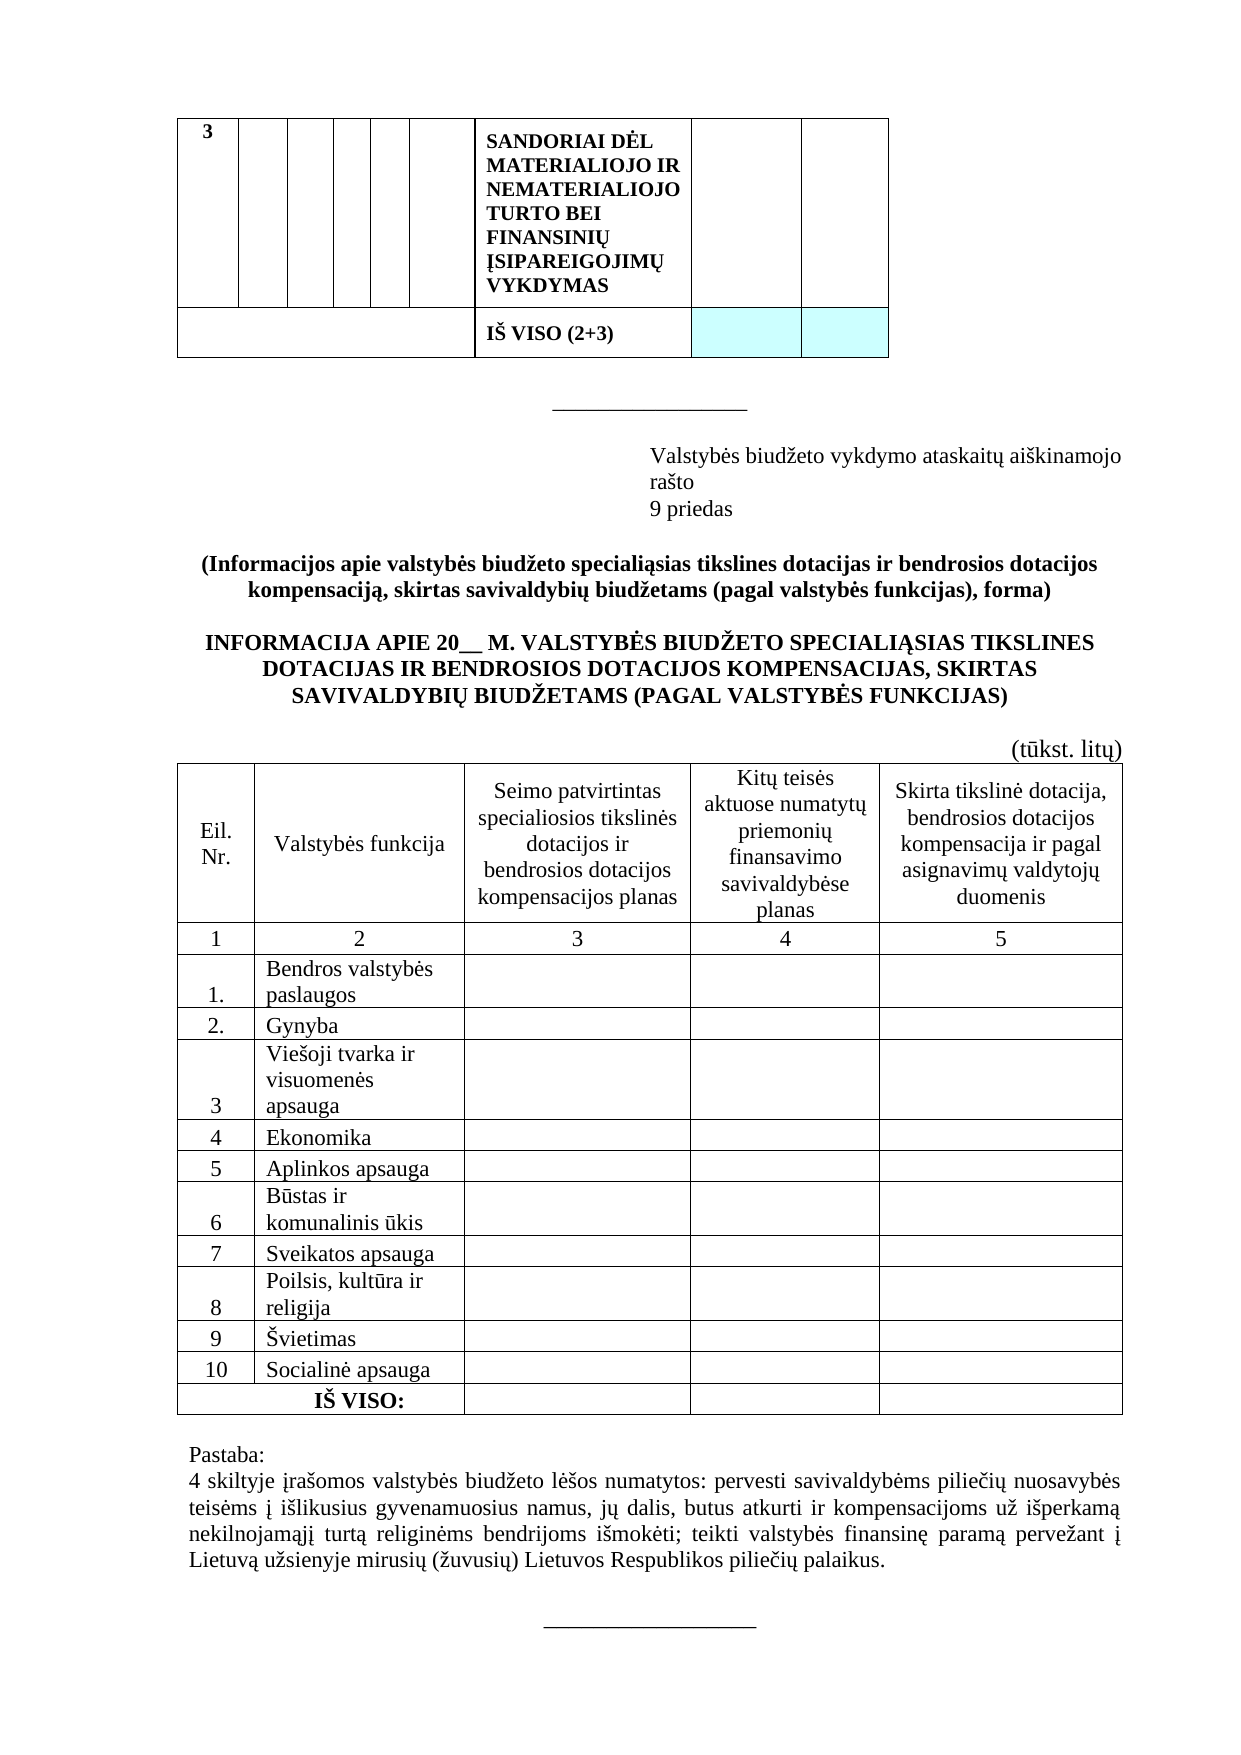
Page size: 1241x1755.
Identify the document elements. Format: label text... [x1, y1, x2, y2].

table_header Eil. Nr. [178, 764, 254, 922]
table_cell Švietimas [255, 1321, 464, 1351]
table_cell 5 [880, 923, 1122, 953]
table_cell 8 [178, 1267, 254, 1320]
table_cell [1015, 118, 1153, 307]
table_cell Poilsis, kultūra ir religija [255, 1267, 464, 1320]
text _________________ [177, 1602, 1122, 1630]
table_cell [410, 119, 474, 307]
table_cell [465, 1384, 690, 1414]
table_cell [880, 1321, 1122, 1351]
table_cell [691, 1008, 879, 1038]
table_cell IŠ VISO: [255, 1384, 464, 1414]
table_cell [880, 1236, 1122, 1266]
table_cell [465, 1352, 690, 1382]
table_cell [880, 1267, 1122, 1320]
table_cell Socialinė apsauga [255, 1352, 464, 1382]
table_cell [465, 1267, 690, 1320]
text Pastaba: [188, 1441, 1122, 1467]
table_cell 7 [178, 1236, 254, 1266]
table_cell [465, 1236, 690, 1266]
table_cell [692, 119, 801, 307]
table_cell 2. [178, 1008, 254, 1038]
table_header Kitų teisės aktuose numatytų priemonių finansavimo savivaldybėse planas [691, 764, 879, 922]
table_cell [691, 1182, 879, 1235]
text _________________ [177, 387, 1122, 413]
table_cell [239, 119, 287, 307]
table_cell [880, 1384, 1122, 1414]
table_cell [889, 118, 1015, 307]
table_cell [691, 1040, 879, 1119]
table_cell [178, 308, 474, 357]
table_cell Ekonomika [255, 1120, 464, 1150]
table_cell [802, 308, 888, 357]
table_cell [691, 955, 879, 1007]
table_cell [465, 1008, 690, 1038]
table_cell [880, 1120, 1122, 1150]
table_cell [465, 1040, 690, 1119]
table_cell [691, 1236, 879, 1266]
table_cell Sveikatos apsauga [255, 1236, 464, 1266]
table_cell 10 [178, 1352, 254, 1382]
table_cell [691, 1120, 879, 1150]
table_cell [880, 1008, 1122, 1038]
table_cell [880, 1182, 1122, 1235]
text INFORMACIJA APIE 20__ M. VALSTYBĖS BIUDŽETO SPECIALIĄSIAS TIKSLINES DOTACIJAS IR BENDROSIOS DOTACIJOS KOMPENSACIJAS, SKIRTAS SAVIVALDYBIŲ BIUDŽETAMS (PAGAL VALSTYBĖS FUNKCIJAS) [177, 629, 1122, 708]
table_cell [465, 1321, 690, 1351]
table_cell [691, 1321, 879, 1351]
table_cell [880, 955, 1122, 1007]
table_cell 9 [178, 1321, 254, 1351]
table_header Seimo patvirtintas specialiosios tikslinės dotacijos ir bendrosios dotacijos kompensacijos planas [465, 764, 690, 922]
table_cell [465, 955, 690, 1007]
table_cell [880, 1151, 1122, 1181]
text (Informacijos apie valstybės biudžeto specialiąsias tikslines dotacijas ir bendrosios dotacijos kompensaciją, skirtas savivaldybių biudžetams (pagal valstybės funkcijas), forma) [177, 550, 1122, 603]
table_cell [880, 1352, 1122, 1382]
table_cell [691, 1352, 879, 1382]
table_header Valstybės funkcija [255, 764, 464, 922]
table_cell Bendros valstybės paslaugos [255, 955, 464, 1007]
table_cell [691, 1384, 879, 1414]
table_cell [178, 1384, 254, 1414]
table_cell 2 [255, 923, 464, 953]
table_header Skirta tikslinė dotacija, bendrosios dotacijos kompensacija ir pagal asignavimų valdytojų duomenis [880, 764, 1122, 922]
table_cell [889, 307, 1015, 357]
table_cell [334, 119, 370, 307]
table_cell SANDORIAI DĖL MATERIALIOJO IR NEMATERIALIOJO TURTO BEI FINANSINIŲ ĮSIPAREIGOJIMŲ VYKDYMAS [476, 119, 691, 307]
table_cell 3 [178, 119, 238, 307]
table_cell 1 [178, 923, 254, 953]
table_cell Viešoji tvarka ir visuomenės apsauga [255, 1040, 464, 1119]
table_cell 3 [465, 923, 690, 953]
table_cell Aplinkos apsauga [255, 1151, 464, 1181]
table_cell Būstas ir komunalinis ūkis [255, 1182, 464, 1235]
table_cell 3 [178, 1040, 254, 1119]
table_cell [465, 1120, 690, 1150]
text 4 skiltyje įrašomos valstybės biudžeto lėšos numatytos: pervesti savivaldybėms piliečių nuosavybės teisėms į išlikusius gyvenamuosius namus, jų dalis, butus atkurti ir kompensacijoms už išperkamą nekilnojamąjį turtą religinėms bendrijoms išmokėti; teikti valstybės finansinę paramą pervežant į Lietuvą užsienyje mirusių (žuvusių) Lietuvos Respublikos piliečių palaikus. [188, 1467, 1122, 1573]
table_cell [465, 1182, 690, 1235]
table_cell 6 [178, 1182, 254, 1235]
text (tūkst. litų) [177, 734, 1122, 763]
table_cell [880, 1040, 1122, 1119]
table_cell [691, 1151, 879, 1181]
table_cell Gynyba [255, 1008, 464, 1038]
text Valstybės biudžeto vykdymo ataskaitų aiškinamojo rašto [649, 442, 1122, 495]
table_cell [465, 1151, 690, 1181]
table_cell 1. [178, 955, 254, 1007]
table_cell IŠ VISO (2+3) [476, 308, 691, 357]
table_cell [288, 119, 333, 307]
table_cell [692, 308, 801, 357]
table_cell 4 [178, 1120, 254, 1150]
table_cell [802, 119, 888, 307]
table_cell 5 [178, 1151, 254, 1181]
text 9 priedas [649, 495, 1122, 521]
table_cell [1015, 307, 1153, 357]
table_cell 4 [691, 923, 879, 953]
table_cell [691, 1267, 879, 1320]
table_cell [371, 119, 409, 307]
